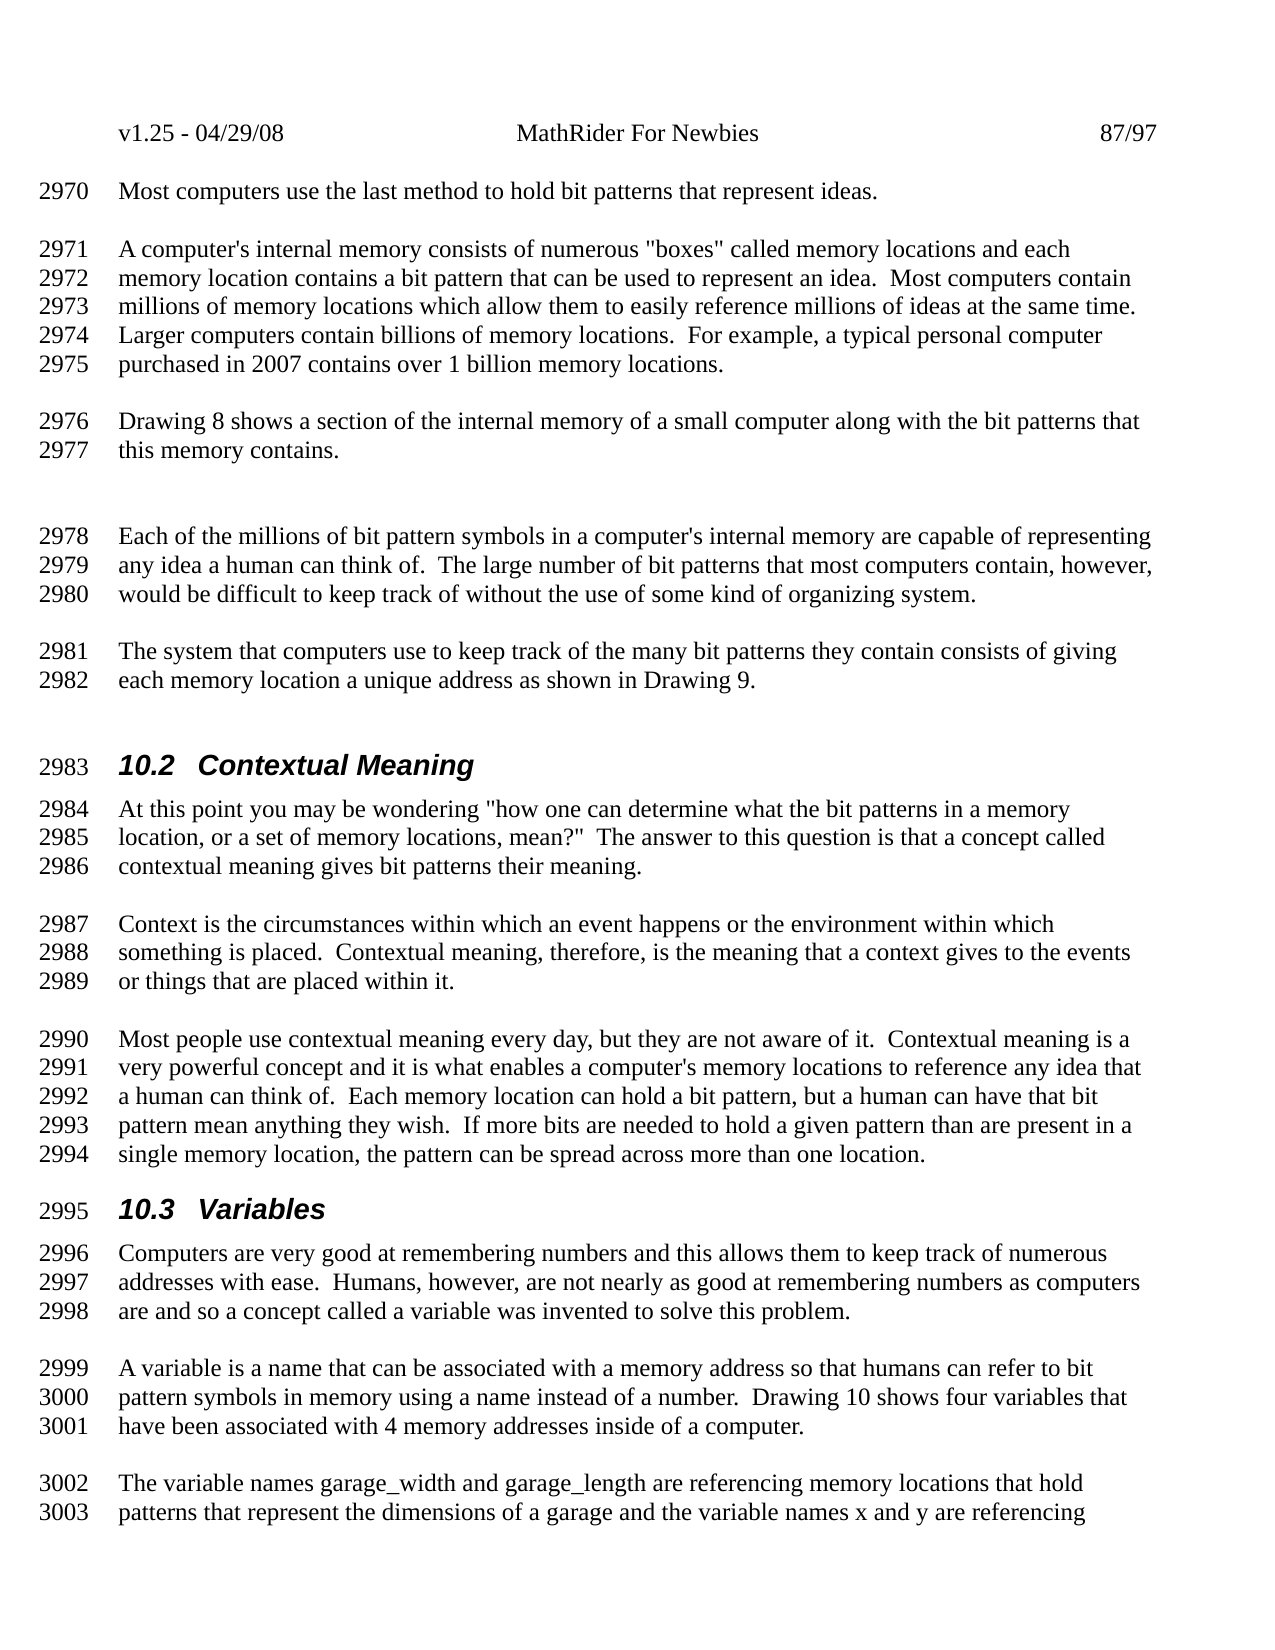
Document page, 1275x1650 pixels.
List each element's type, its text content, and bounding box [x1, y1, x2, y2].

text The system that computers use to keep track of the many bit patterns they contain consists of giving each memory location a unique address as shown in Drawing 9. [118, 636, 1157, 694]
text Computers are very good at remembering numbers and this allows them to keep track of numerous addresses with ease. Humans, however, are not nearly as good at remembering numbers as computers are and so a concept called a variable was invented to solve this problem. [118, 1238, 1157, 1325]
text Each of the millions of bit pattern symbols in a computer's internal memory are capable of representing any idea a human can think of. The large number of bit patterns that most computers contain, however, would be difficult to keep track of without the use of some kind of organizing system. [118, 521, 1157, 608]
text A computer's internal memory consists of numerous "boxes" called memory locations and each memory location contains a bit pattern that can be used to represent an idea. Most computers contain millions of memory locations which allow them to easily reference millions of ideas at the same time. Larger computers contain billions of memory locations. For example, a typical personal computer purchased in 2007 contains over 1 billion memory locations. [118, 234, 1157, 378]
text Context is the circumstances within which an event happens or the environment within which something is placed. Contextual meaning, therefore, is the meaning that a context gives to the events or things that are placed within it. [118, 909, 1157, 995]
text The variable names garage_width and garage_length are referencing memory locations that hold patterns that represent the dimensions of a garage and the variable names x and y are referencing [118, 1468, 1157, 1526]
text Drawing 8 shows a section of the internal memory of a small computer along with the bit patterns that this memory contains. [118, 406, 1157, 464]
subtitle Variables [118, 1192, 1157, 1226]
text At this point you may be wondering "how one can determine what the bit patterns in a memory location, or a set of memory locations, mean?" The answer to this question is that a concept called contextual meaning gives bit patterns their meaning. [118, 794, 1157, 880]
subtitle Contextual Meaning [118, 748, 1157, 781]
text A variable is a name that can be associated with a memory address so that humans can refer to bit pattern symbols in memory using a name instead of a number. Drawing 10 shows four variables that have been associated with 4 memory addresses inside of a computer. [118, 1353, 1157, 1440]
text Most people use contextual meaning every day, but they are not aware of it. Contextual meaning is a very powerful concept and it is what enables a computer's memory locations to reference any idea that a human can think of. Each memory location can hold a bit pattern, but a human can have that bit pattern mean anything they wish. If more bits are needed to hold a given pattern than are present in a single memory location, the pattern can be spread across more than one location. [118, 1024, 1157, 1167]
text Most computers use the last method to hold bit patterns that represent ideas. [118, 176, 1157, 205]
